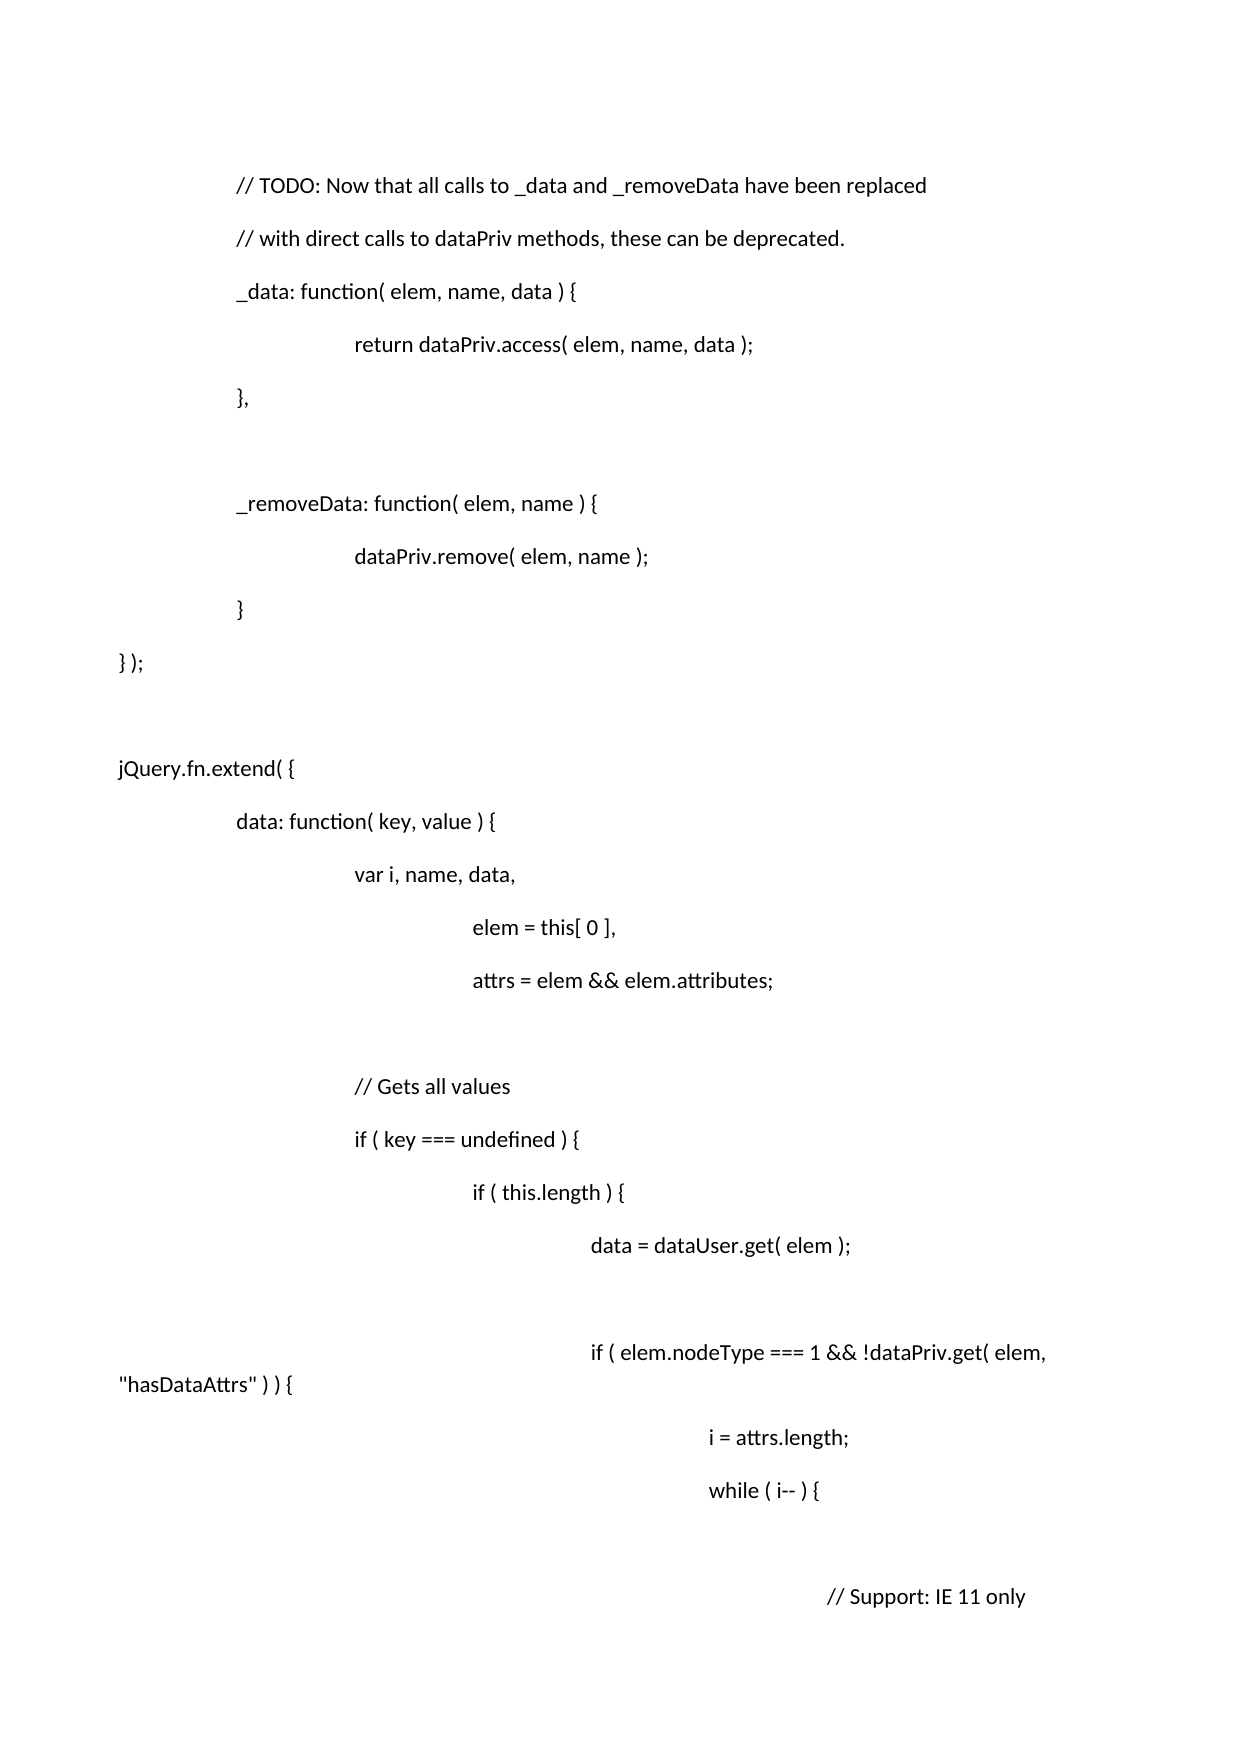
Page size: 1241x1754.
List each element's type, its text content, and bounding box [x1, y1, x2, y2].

text if ( this.length ) { [118, 1178, 1122, 1207]
text // Support: IE 11 only [118, 1582, 1122, 1610]
text elem = this[ 0 ], [118, 913, 1122, 941]
text // with direct calls to dataPriv methods, these can be deprecated. [118, 224, 1122, 252]
text // Gets all values [118, 1072, 1122, 1101]
text if ( elem.nodeType === 1 && !dataPriv.get( elem, "hasDataAttrs" ) ) { [118, 1338, 1122, 1398]
text while ( i-- ) { [118, 1476, 1122, 1504]
text _removeData: function( elem, name ) { [118, 489, 1122, 517]
text return dataPriv.access( elem, name, data ); [118, 330, 1122, 358]
text dataPriv.remove( elem, name ); [118, 542, 1122, 570]
text // TODO: Now that all calls to _data and _removeData have been replaced [118, 171, 1122, 199]
text attrs = elem && elem.attributes; [118, 966, 1122, 994]
text if ( key === undefined ) { [118, 1126, 1122, 1153]
text }, [118, 383, 1122, 411]
text var i, name, data, [118, 860, 1122, 888]
text data = dataUser.get( elem ); [118, 1232, 1122, 1259]
text } ); [118, 648, 1122, 676]
text i = attrs.length; [118, 1423, 1122, 1451]
text jQuery.fn.extend( { [118, 754, 1122, 782]
text _data: function( elem, name, data ) { [118, 277, 1122, 305]
text data: function( key, value ) { [118, 807, 1122, 835]
text } [118, 595, 1122, 623]
